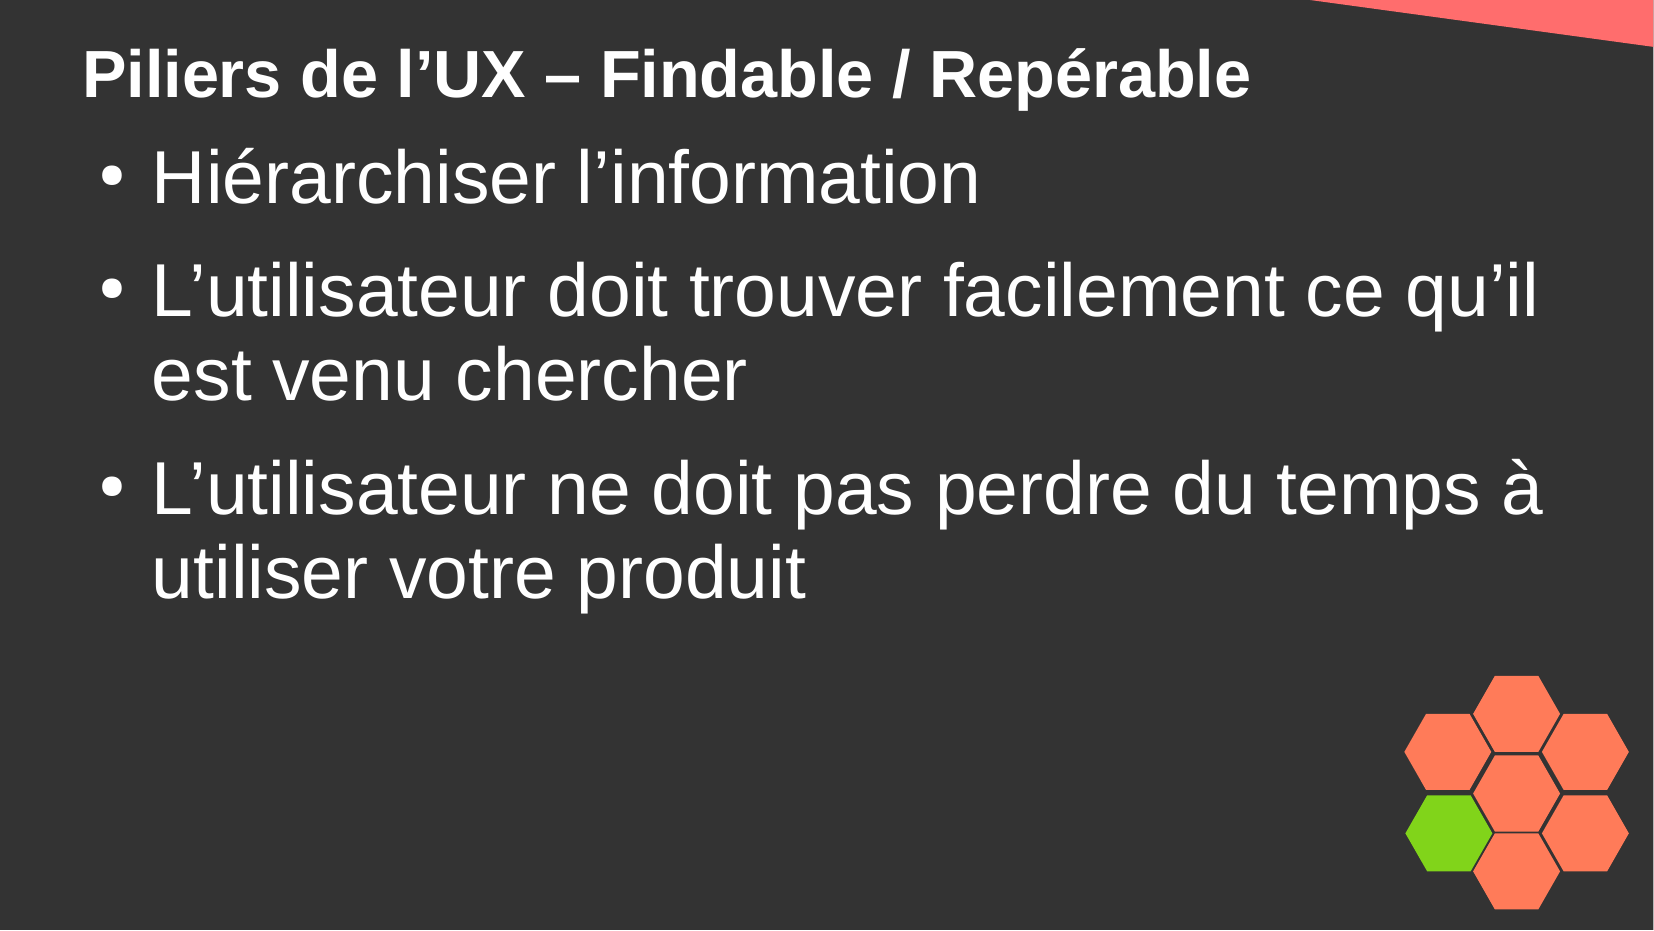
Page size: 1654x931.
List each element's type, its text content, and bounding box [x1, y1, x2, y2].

text_box [1541, 713, 1629, 790]
text_box [1473, 755, 1561, 832]
text_box [1473, 675, 1561, 752]
list Hiérarchiser l’information L’utilisateur doit trouver facilement ce qu’il est venu chercher L’utilisateur ne doit pas perdre du temps à utiliser votre produit [80, 135, 1620, 827]
text_box [1541, 795, 1629, 872]
text_box [1404, 713, 1492, 790]
title Piliers de l’UX – Findable / Repérable [82, 37, 1571, 114]
text_box [1405, 795, 1561, 910]
text_box [1310, 0, 1654, 47]
